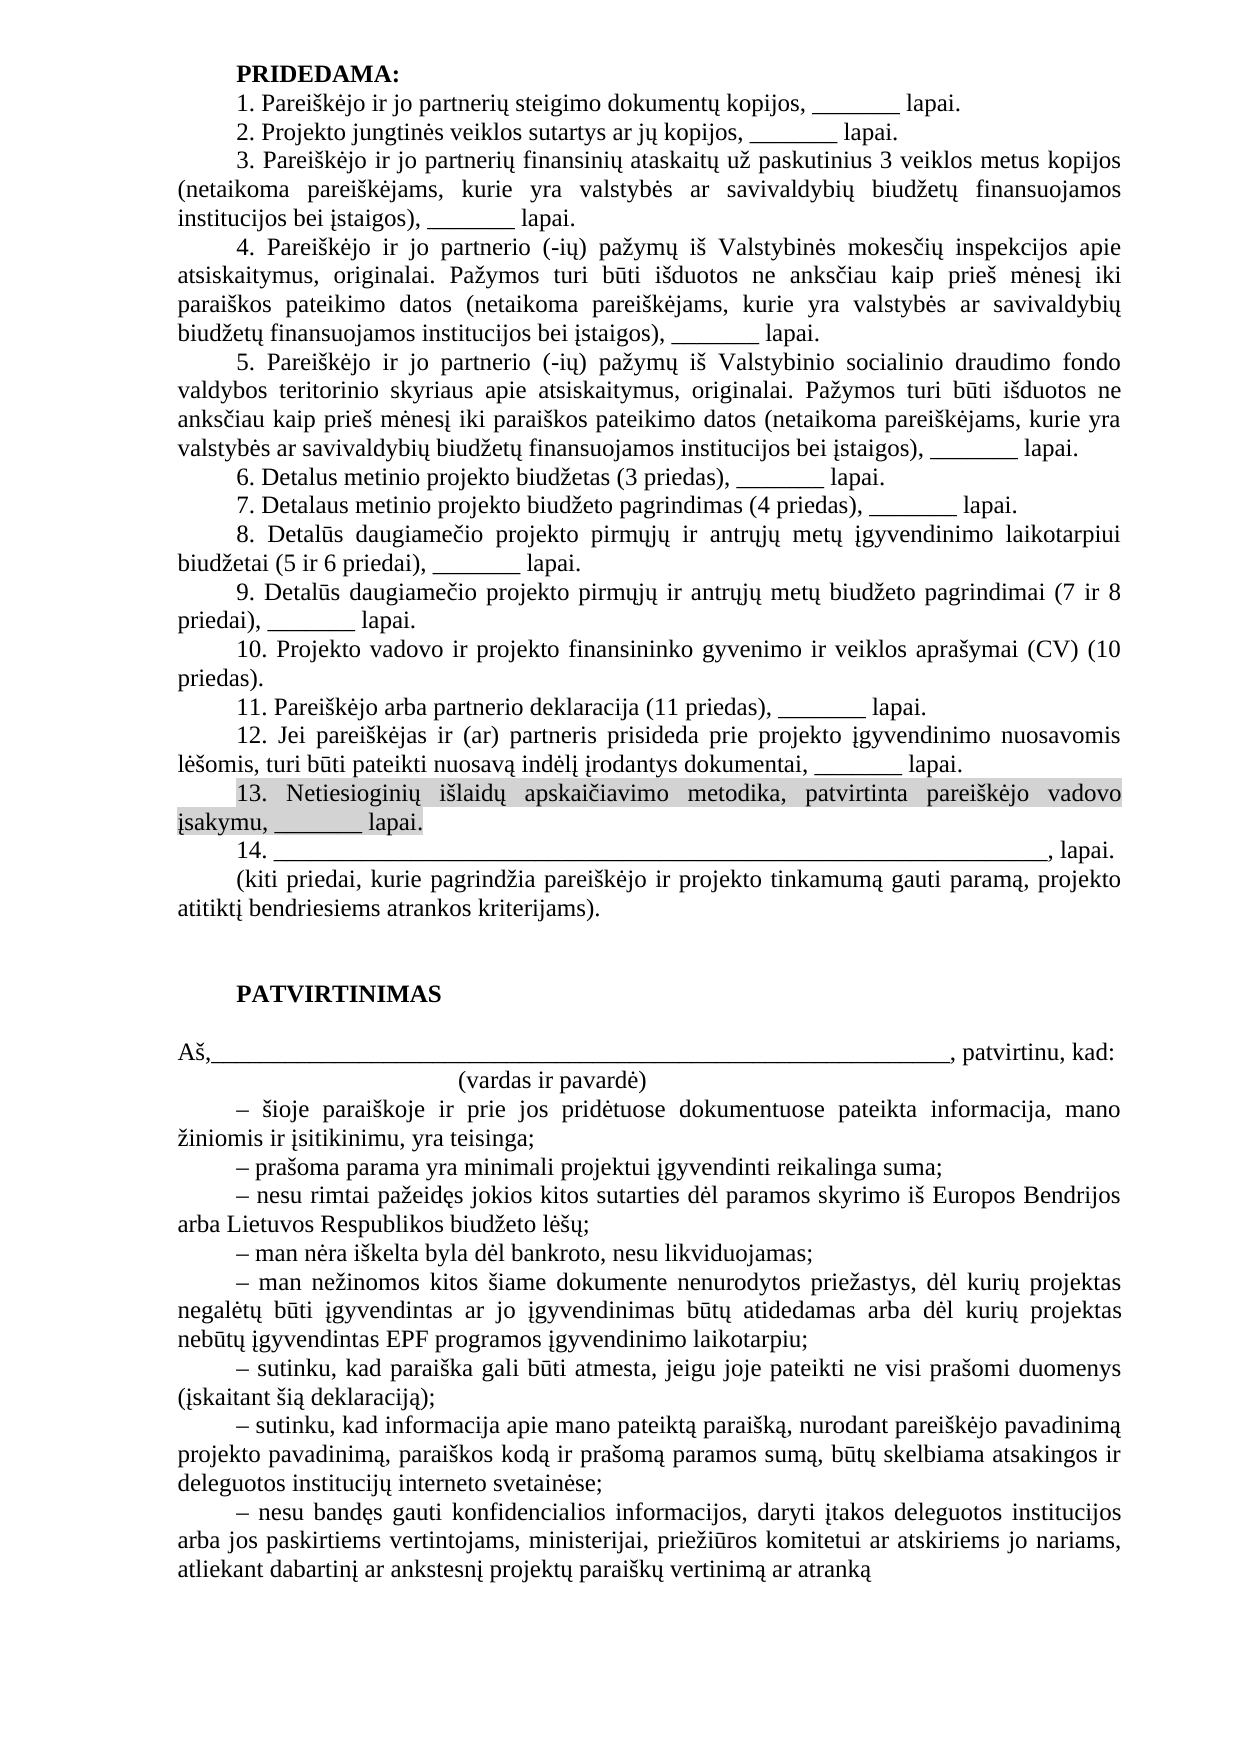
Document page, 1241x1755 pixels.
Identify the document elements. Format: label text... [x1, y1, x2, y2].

text – sutinku, kad paraiška gali būti atmesta, jeigu joje pateikti ne visi prašomi duomenys (įskaitant šią deklaraciją); [177, 1353, 1122, 1410]
text (vardas ir pavardė) [177, 1065, 952, 1094]
text 5. Pareiškėjo ir jo partnerio (-ių) pažymų iš Valstybinio socialinio draudimo fondo valdybos teritorinio skyriaus apie atsiskaitymus, originalai. Pažymos turi būti išduotos ne anksčiau kaip prieš mėnesį iki paraiškos pateikimo datos (netaikoma pareiškėjams, kurie yra valstybės ar savivaldybių biudžetų finansuojamos institucijos bei įstaigos), _______ lapai. [177, 347, 1122, 462]
text – sutinku, kad informacija apie mano pateiktą paraišką, nurodant pareiškėjo pavadinimą projekto pavadinimą, paraiškos kodą ir prašomą paramos sumą, būtų skelbiama atsakingos ir deleguotos institucijų interneto svetainėse; [177, 1410, 1122, 1497]
text 3. Pareiškėjo ir jo partnerių finansinių ataskaitų už paskutinius 3 veiklos metus kopijos (netaikoma pareiškėjams, kurie yra valstybės ar savivaldybių biudžetų finansuojamos institucijos bei įstaigos), _______ lapai. [177, 145, 1122, 232]
text PATVIRTINIMAS [177, 979, 1122, 1008]
text – man nėra iškelta byla dėl bankroto, nesu likviduojamas; [177, 1238, 1122, 1267]
text 7. Detalaus metinio projekto biudžeto pagrindimas (4 priedas), _______ lapai. [177, 490, 1122, 519]
text 14. , lapai. [177, 835, 1122, 864]
text – nesu bandęs gauti konfidencialios informacijos, daryti įtakos deleguotos institucijos arba jos paskirtiems vertintojams, ministerijai, priežiūros komitetui ar atskiriems jo nariams, atliekant dabartinį ar ankstesnį projektų paraiškų vertinimą ar atranką [177, 1497, 1122, 1583]
text (kiti priedai, kurie pagrindžia pareiškėjo ir projekto tinkamumą gauti paramą, projekto atitiktį bendriesiems atrankos kriterijams). [177, 864, 1122, 922]
text 10. Projekto vadovo ir projekto finansininko gyvenimo ir veiklos aprašymai (CV) (10 priedas). [177, 634, 1122, 692]
text – šioje paraiškoje ir prie jos pridėtuose dokumentuose pateikta informacija, mano žiniomis ir įsitikinimu, yra teisinga; [177, 1094, 1122, 1152]
text Aš, , patvirtinu, kad: [177, 1037, 1122, 1065]
text 8. Detalūs daugiamečio projekto pirmųjų ir antrųjų metų įgyvendinimo laikotarpiui biudžetai (5 ir 6 priedai), _______ lapai. [177, 519, 1122, 577]
text – man nežinomos kitos šiame dokumente nenurodytos priežastys, dėl kurių projektas negalėtų būti įgyvendintas ar jo įgyvendinimas būtų atidedamas arba dėl kurių projektas nebūtų įgyvendintas EPF programos įgyvendinimo laikotarpiu; [177, 1267, 1122, 1353]
text 6. Detalus metinio projekto biudžetas (3 priedas), _______ lapai. [177, 462, 1122, 490]
text – prašoma parama yra minimali projektui įgyvendinti reikalinga suma; [177, 1152, 1122, 1180]
text 11. Pareiškėjo arba partnerio deklaracija (11 priedas), _______ lapai. [177, 692, 1122, 720]
text 12. Jei pareiškėjas ir (ar) partneris prisideda prie projekto įgyvendinimo nuosavomis lėšomis, turi būti pateikti nuosavą indėlį įrodantys dokumentai, _______ lapai. [177, 720, 1122, 778]
text 1. Pareiškėjo ir jo partnerių steigimo dokumentų kopijos, _______ lapai. [177, 88, 1122, 117]
text PRIDEDAMA: [177, 59, 1122, 88]
text 13. Netiesioginių išlaidų apskaičiavimo metodika, patvirtinta pareiškėjo vadovo įsakymu, _______ lapai. [177, 778, 1122, 835]
text 2. Projekto jungtinės veiklos sutartys ar jų kopijos, _______ lapai. [177, 117, 1122, 145]
text – nesu rimtai pažeidęs jokios kitos sutarties dėl paramos skyrimo iš Europos Bendrijos arba Lietuvos Respublikos biudžeto lėšų; [177, 1180, 1122, 1238]
text 9. Detalūs daugiamečio projekto pirmųjų ir antrųjų metų biudžeto pagrindimai (7 ir 8 priedai), _______ lapai. [177, 577, 1122, 634]
text 4. Pareiškėjo ir jo partnerio (-ių) pažymų iš Valstybinės mokesčių inspekcijos apie atsiskaitymus, originalai. Pažymos turi būti išduotos ne anksčiau kaip prieš mėnesį iki paraiškos pateikimo datos (netaikoma pareiškėjams, kurie yra valstybės ar savivaldybių biudžetų finansuojamos institucijos bei įstaigos), _______ lapai. [177, 232, 1122, 347]
